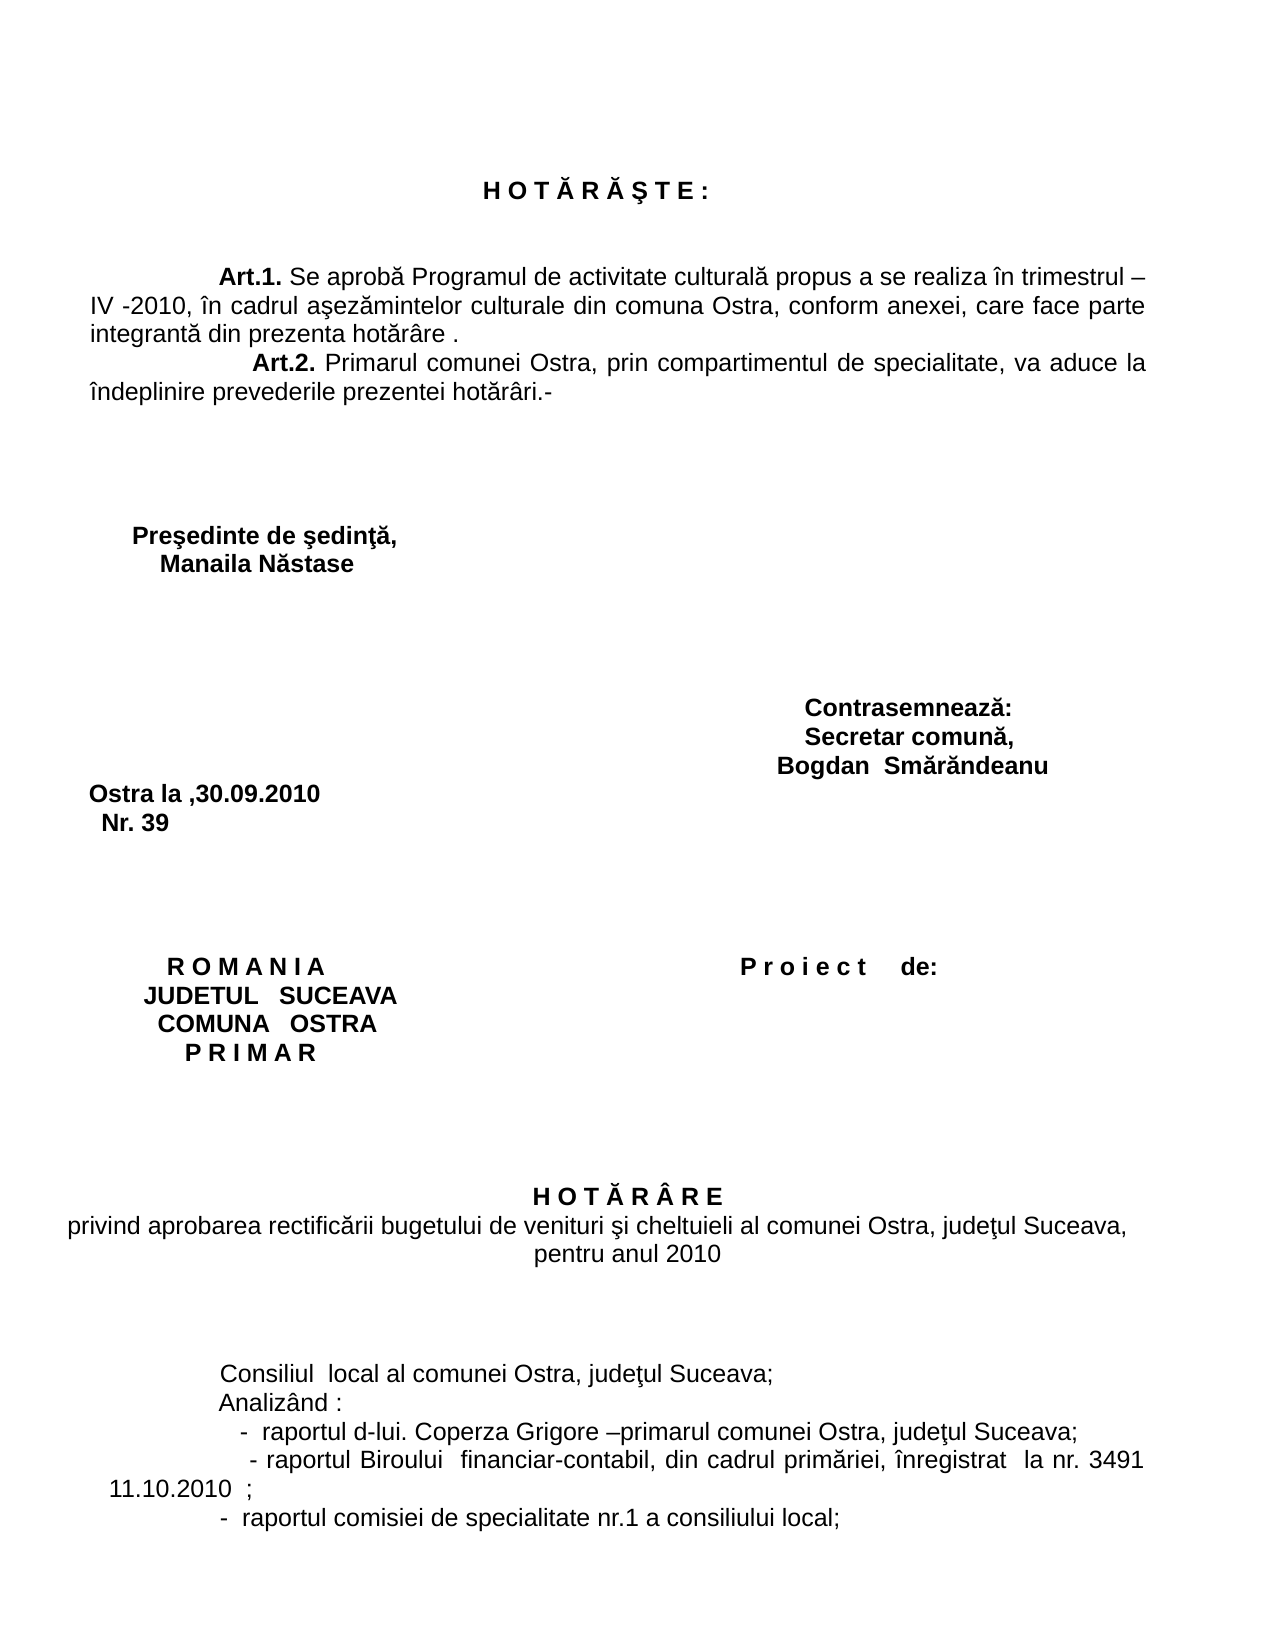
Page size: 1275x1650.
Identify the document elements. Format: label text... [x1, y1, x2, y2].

text - raportul Biroului financiar-contabil, din cadrul primăriei, înregistrat la nr. 3491 11.10.2010 ; [109, 1446, 1146, 1503]
text Art.1. Se aprobă Programul de activitate culturală propus a se realiza în trimestrul –IV -2010, în cadrul aşezămintelor culturale din comuna Ostra, conform anexei, care face parte integrantă din prezenta hotărâre . [90, 262, 1147, 348]
text P R I M A R [74, 1038, 1212, 1067]
text H O T Ă R Ă Ş T E : [44, 176, 1147, 204]
text Nr. 39 [88, 808, 1147, 837]
text Manaila Năstase [118, 549, 1147, 578]
text - raportul comisiei de specialitate nr.1 a consiliului local; [109, 1503, 1146, 1532]
text Analizând : [109, 1388, 1146, 1417]
text Ostra la ,30.09.2010 [88, 779, 1147, 808]
text - raportul d-lui. Coperza Grigore –primarul comunei Ostra, judeţul Suceava; [109, 1417, 1146, 1446]
text Preşedinte de şedinţă, [118, 521, 1147, 549]
text Art.2. Primarul comunei Ostra, prin compartimentul de specialitate, va aduce la îndeplinire prevederile prezentei hotărâri.- [46, 348, 1147, 406]
subtitle COMUNA OSTRA [109, 1009, 1212, 1038]
text Bogdan Smărăndeanu [118, 751, 1147, 779]
subtitle R O M A N I A P r o i e c t de: [44, 952, 1212, 981]
text Secretar comună, [118, 722, 1147, 751]
text Contrasemnează: [193, 693, 1147, 722]
text privind aprobarea rectificării bugetului de venituri şi cheltuieli al comunei Ostra, judeţul Suceava, pentru anul 2010 [50, 1211, 1146, 1268]
text H O T Ă R Â R E [109, 1182, 1146, 1211]
subtitle JUDETUL SUCEAVA [109, 981, 1212, 1009]
text Consiliul local al comunei Ostra, judeţul Suceava; [109, 1359, 1146, 1388]
